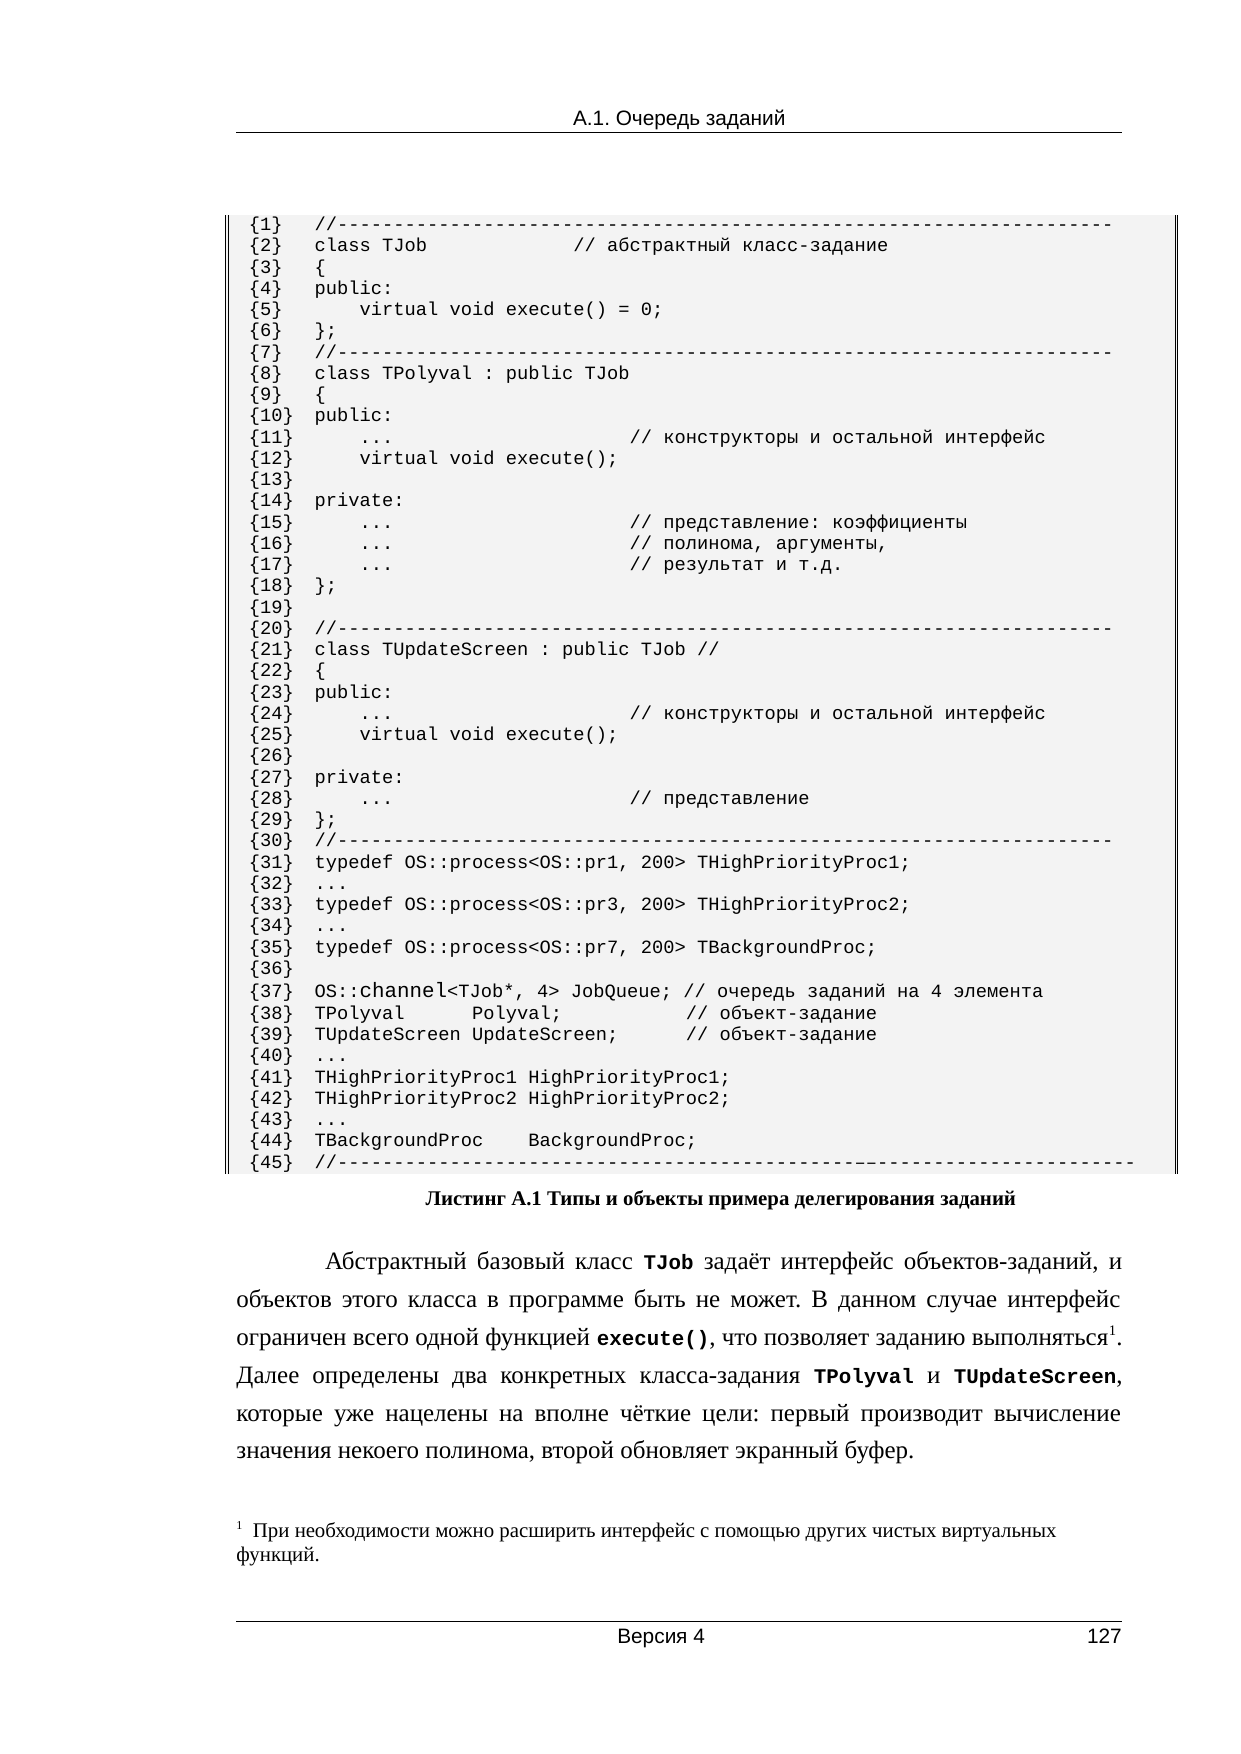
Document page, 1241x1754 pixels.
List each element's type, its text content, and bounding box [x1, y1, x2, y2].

text При необходимости можно расширить интерфейс с помощью других чистых виртуальных функций. [236, 1518, 1122, 1566]
list Листинг A.1 Типы и объекты примера делегирования заданий [319, 1186, 1122, 1210]
list //--------------------------------------------------------------------- [229, 215, 1175, 236]
list ... // конструкторы и остальной интерфейс [229, 427, 1175, 449]
list }; [229, 810, 1175, 831]
list }; [229, 321, 1175, 342]
list { [229, 257, 1175, 279]
list ... // результат и т.д. [229, 555, 1175, 576]
list class TJob // абстрактный класс-задание [229, 236, 1175, 257]
list OS::channel<TJob*, 4> JobQueue; // очередь заданий на 4 элемента [229, 980, 1175, 1004]
list ... [229, 1110, 1175, 1131]
list virtual void execute(); [229, 725, 1175, 746]
list public: [229, 682, 1175, 704]
list ... // представление [229, 789, 1175, 810]
list public: [229, 406, 1175, 427]
list { [229, 385, 1175, 406]
list public: [229, 279, 1175, 300]
list TUpdateScreen UpdateScreen; // объект-задание [229, 1025, 1175, 1046]
list //--------------------------------------------------------------------- [229, 831, 1175, 852]
list //----------------------------------------------––----------------------- [229, 1152, 1175, 1174]
list //--------------------------------------------------------------------- [229, 342, 1175, 364]
list virtual void execute() = 0; [229, 300, 1175, 321]
list private: [229, 491, 1175, 512]
list { [229, 661, 1175, 682]
list class TPolyval : public TJob [229, 364, 1175, 385]
list //--------------------------------------------------------------------- [229, 619, 1175, 640]
list ... // представление: коэффициенты [229, 512, 1175, 534]
list typedef OS::process<OS::pr7, 200> TBackgroundProc; [229, 937, 1175, 959]
list ... [229, 916, 1175, 937]
list ... [229, 874, 1175, 895]
list }; [229, 576, 1175, 597]
list typedef OS::process<OS::pr1, 200> THighPriorityProc1; [229, 852, 1175, 874]
list ... // полинома, аргументы, [229, 534, 1175, 555]
list TPolyval Polyval; // объект-задание [229, 1004, 1175, 1025]
list virtual void execute(); [229, 449, 1175, 470]
list class TUpdateScreen : public TJob // [229, 640, 1175, 661]
list private: [229, 767, 1175, 789]
list THighPriorityProc2 HighPriorityProc2; [229, 1089, 1175, 1110]
list ... // конструкторы и остальной интерфейс [229, 704, 1175, 725]
text Абстрактный базовый класс TJob задаёт интерфейс объектов-заданий, и объектов этого класса в программе быть не может. В данном случае интерфейс ограничен всего одной функцией execute(), что позволяет заданию выполняться. Далее определены два конкретных класса-задания TPolyval и TUpdateScreen, которые уже нацелены на вполне чёткие цели: первый производит вычисление значения некоего полинома, второй обновляет экранный буфер. [236, 1246, 1122, 1464]
list typedef OS::process<OS::pr3, 200> THighPriorityProc2; [229, 895, 1175, 916]
list TBackgroundProc BackgroundProc; [229, 1131, 1175, 1152]
list THighPriorityProc1 HighPriorityProc1; [229, 1067, 1175, 1089]
list ... [229, 1046, 1175, 1067]
